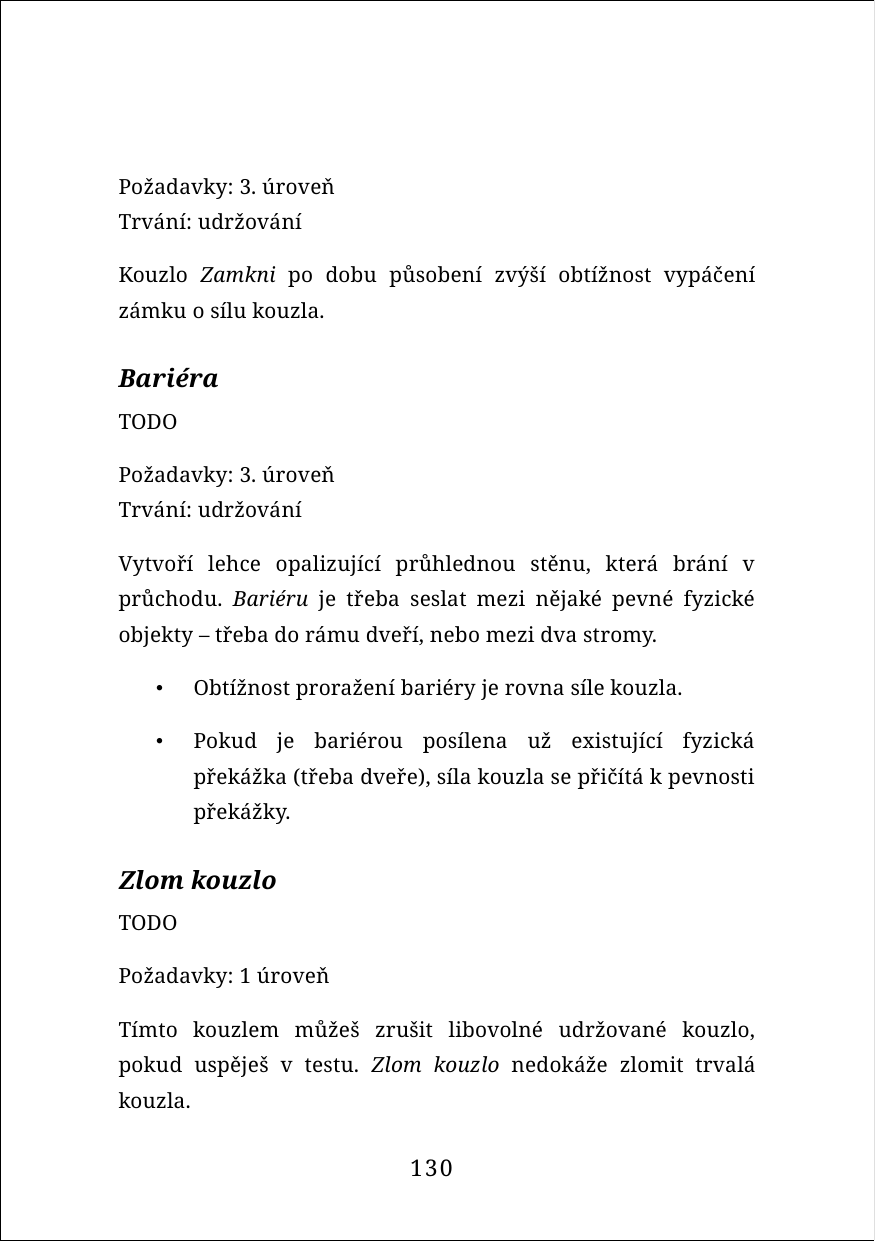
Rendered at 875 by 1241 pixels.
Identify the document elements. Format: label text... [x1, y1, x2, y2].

text TODO [118, 908, 756, 937]
text Kouzlo Zamkni po dobu působení zvýší obtížnost vypáčení zámku o sílu kouzla. [118, 261, 756, 324]
list Pokud je bariérou posílena už existující fyzická překážka (třeba dveře), síla kouzla se přičítá k pevnosti překážky. [156, 726, 756, 826]
subtitle Zlom kouzlo [118, 862, 756, 896]
text Požadavky: 1 úroveň [118, 961, 756, 990]
text Tímto kouzlem můžeš zrušit libovolné udržované kouzlo, pokud uspěješ v testu. Zlom kouzlo nedokáže zlomit trvalá kouzla. [118, 1015, 756, 1114]
text Požadavky: 3. úroveň Trvání: udržování [118, 460, 756, 524]
list Obtížnost proražení bariéry je rovna síle kouzla. [156, 673, 756, 702]
text TODO [118, 407, 756, 435]
subtitle Bariéra [118, 361, 756, 395]
text Vytvoří lehce opalizující průhlednou stěnu, která brání v průchodu. Bariéru je třeba seslat mezi nějaké pevné fyzické objekty – třeba do rámu dveří, nebo mezi dva stromy. [118, 549, 756, 648]
text Požadavky: 3. úroveň Trvání: udržování [118, 172, 756, 236]
